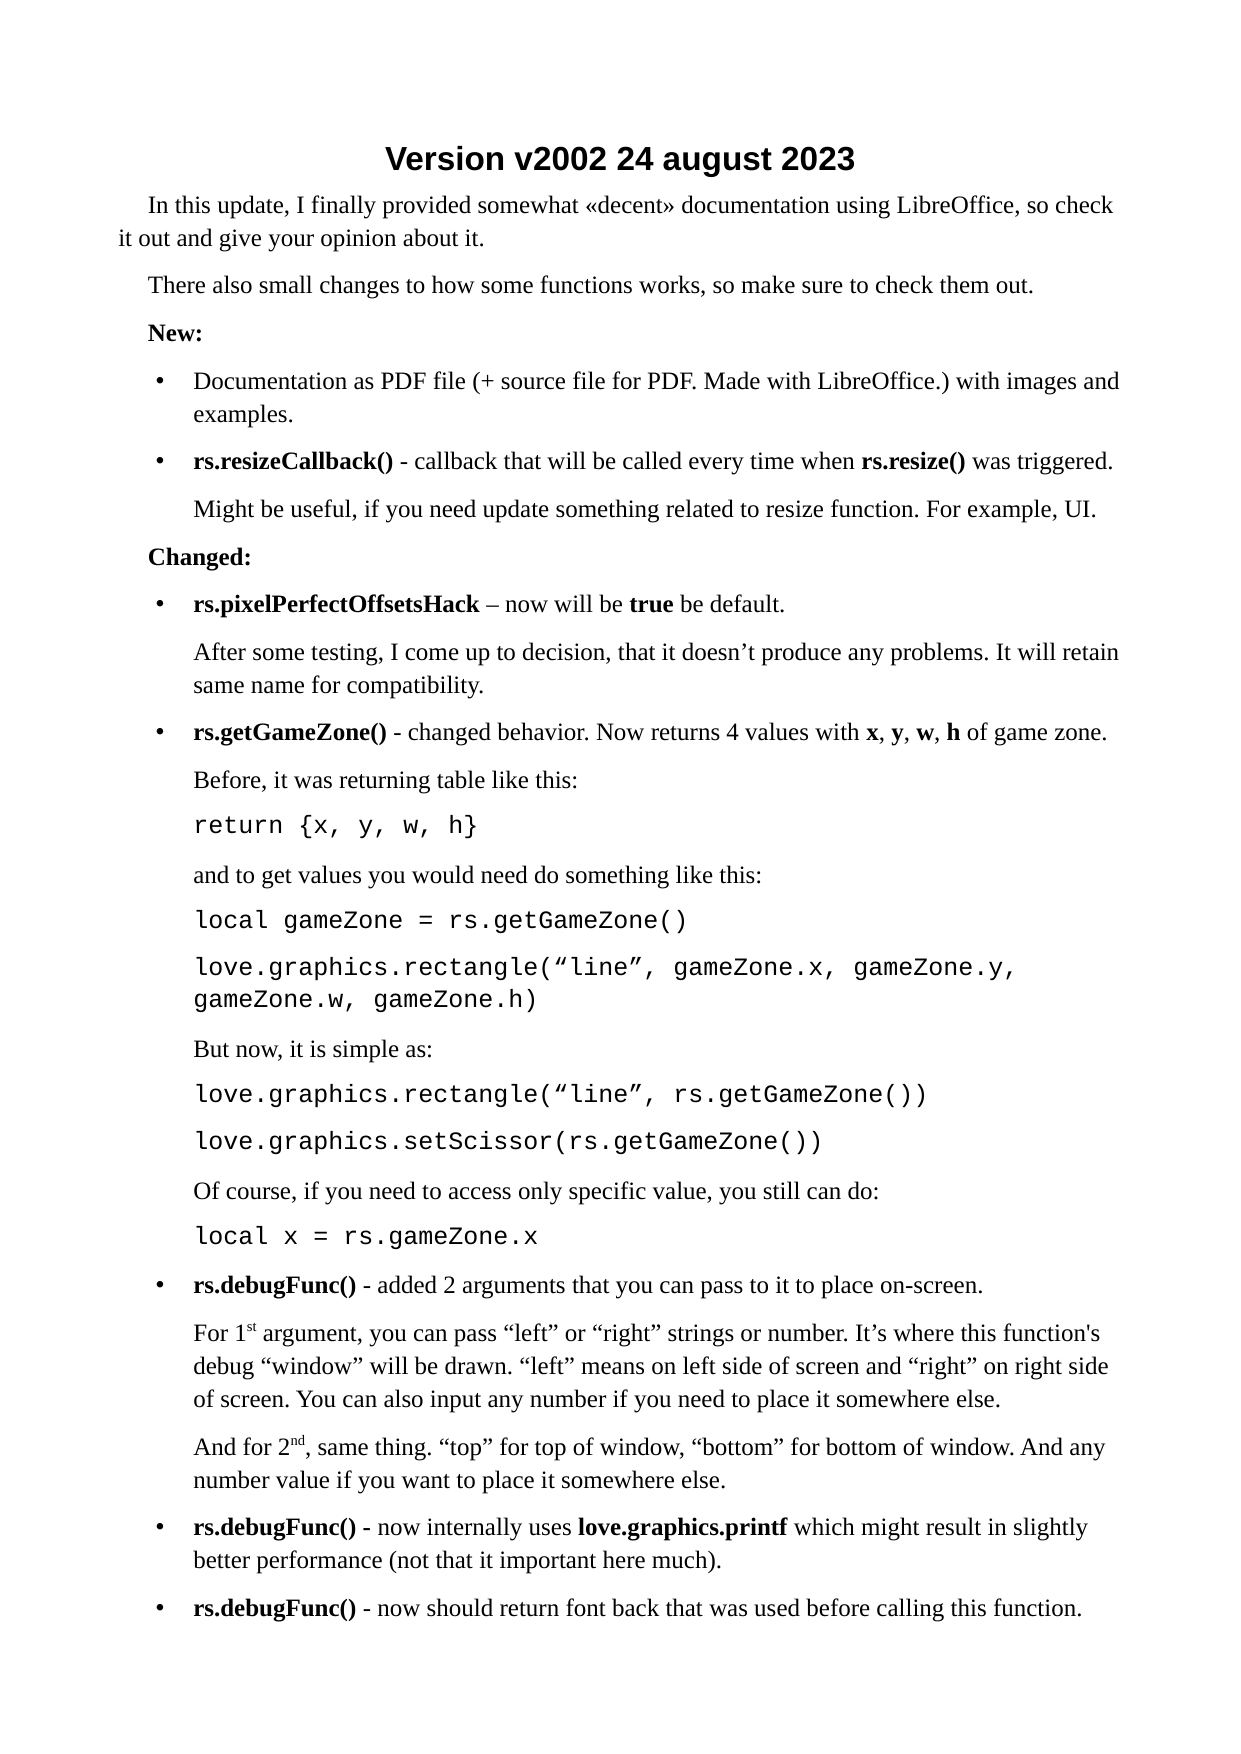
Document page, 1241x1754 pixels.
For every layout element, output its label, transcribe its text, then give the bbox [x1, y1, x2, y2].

list love.graphics.rectangle(“line”, rs.getGameZone()) [156, 1082, 1122, 1110]
list After some testing, I come up to decision, that it doesn’t produce any problems. It will retain same name for compatibility. [156, 637, 1122, 698]
list And for 2nd, same thing. “top” for top of window, “bottom” for bottom of window. And any number value if you want to place it somewhere else. [156, 1432, 1122, 1493]
list rs.debugFunc() - added 2 arguments that you can pass to it to place on-screen. [156, 1270, 1122, 1299]
list Before, it was returning table like this: [156, 765, 1122, 794]
text There also small changes to how some functions works, so make sure to check them out. [118, 271, 1122, 299]
list and to get values you would need do something like this: [156, 860, 1122, 888]
list love.graphics.rectangle(“line”, gameZone.x, gameZone.y, gameZone.w, gameZone.h) [156, 954, 1122, 1015]
list rs.debugFunc() - now should return font back that was used before calling this function. [156, 1593, 1122, 1622]
list For 1st argument, you can pass “left” or “right” strings or number. It’s where this function's debug “window” will be drawn. “left” means on left side of screen and “right” on right side of screen. You can also input any number if you need to place it somewhere else. [156, 1318, 1122, 1413]
list return {x, y, w, h} [156, 813, 1122, 841]
list local x = rs.gameZone.x [156, 1223, 1122, 1252]
list Documentation as PDF file (+ source file for PDF. Made with LibreOffice.) with images and examples. [156, 366, 1122, 427]
text New: [118, 318, 1122, 347]
list rs.getGameZone() - changed behavior. Now returns 4 values with x, y, w, h of game zone. [156, 717, 1122, 746]
list rs.debugFunc() - now internally uses love.graphics.printf which might result in slightly better performance (not that it important here much). [156, 1512, 1122, 1574]
subtitle Version v2002 24 august 2023 [118, 139, 1122, 177]
text In this update, I finally provided somewhat «decent» documentation using LibreOffice, so check it out and give your opinion about it. [118, 190, 1122, 252]
list But now, it is simple as: [156, 1034, 1122, 1063]
text Changed: [118, 542, 1122, 570]
list Might be useful, if you need update something related to resize function. For example, UI. [156, 494, 1122, 523]
list rs.pixelPerfectOffsetsHack – now will be true be default. [156, 589, 1122, 618]
list Of course, if you need to access only specific value, you still can do: [156, 1176, 1122, 1204]
list local gameZone = rs.getGameZone() [156, 907, 1122, 936]
list love.graphics.setScissor(rs.getGameZone()) [156, 1129, 1122, 1157]
list rs.resizeCallback() - callback that will be called every time when rs.resize() was triggered. [156, 446, 1122, 475]
